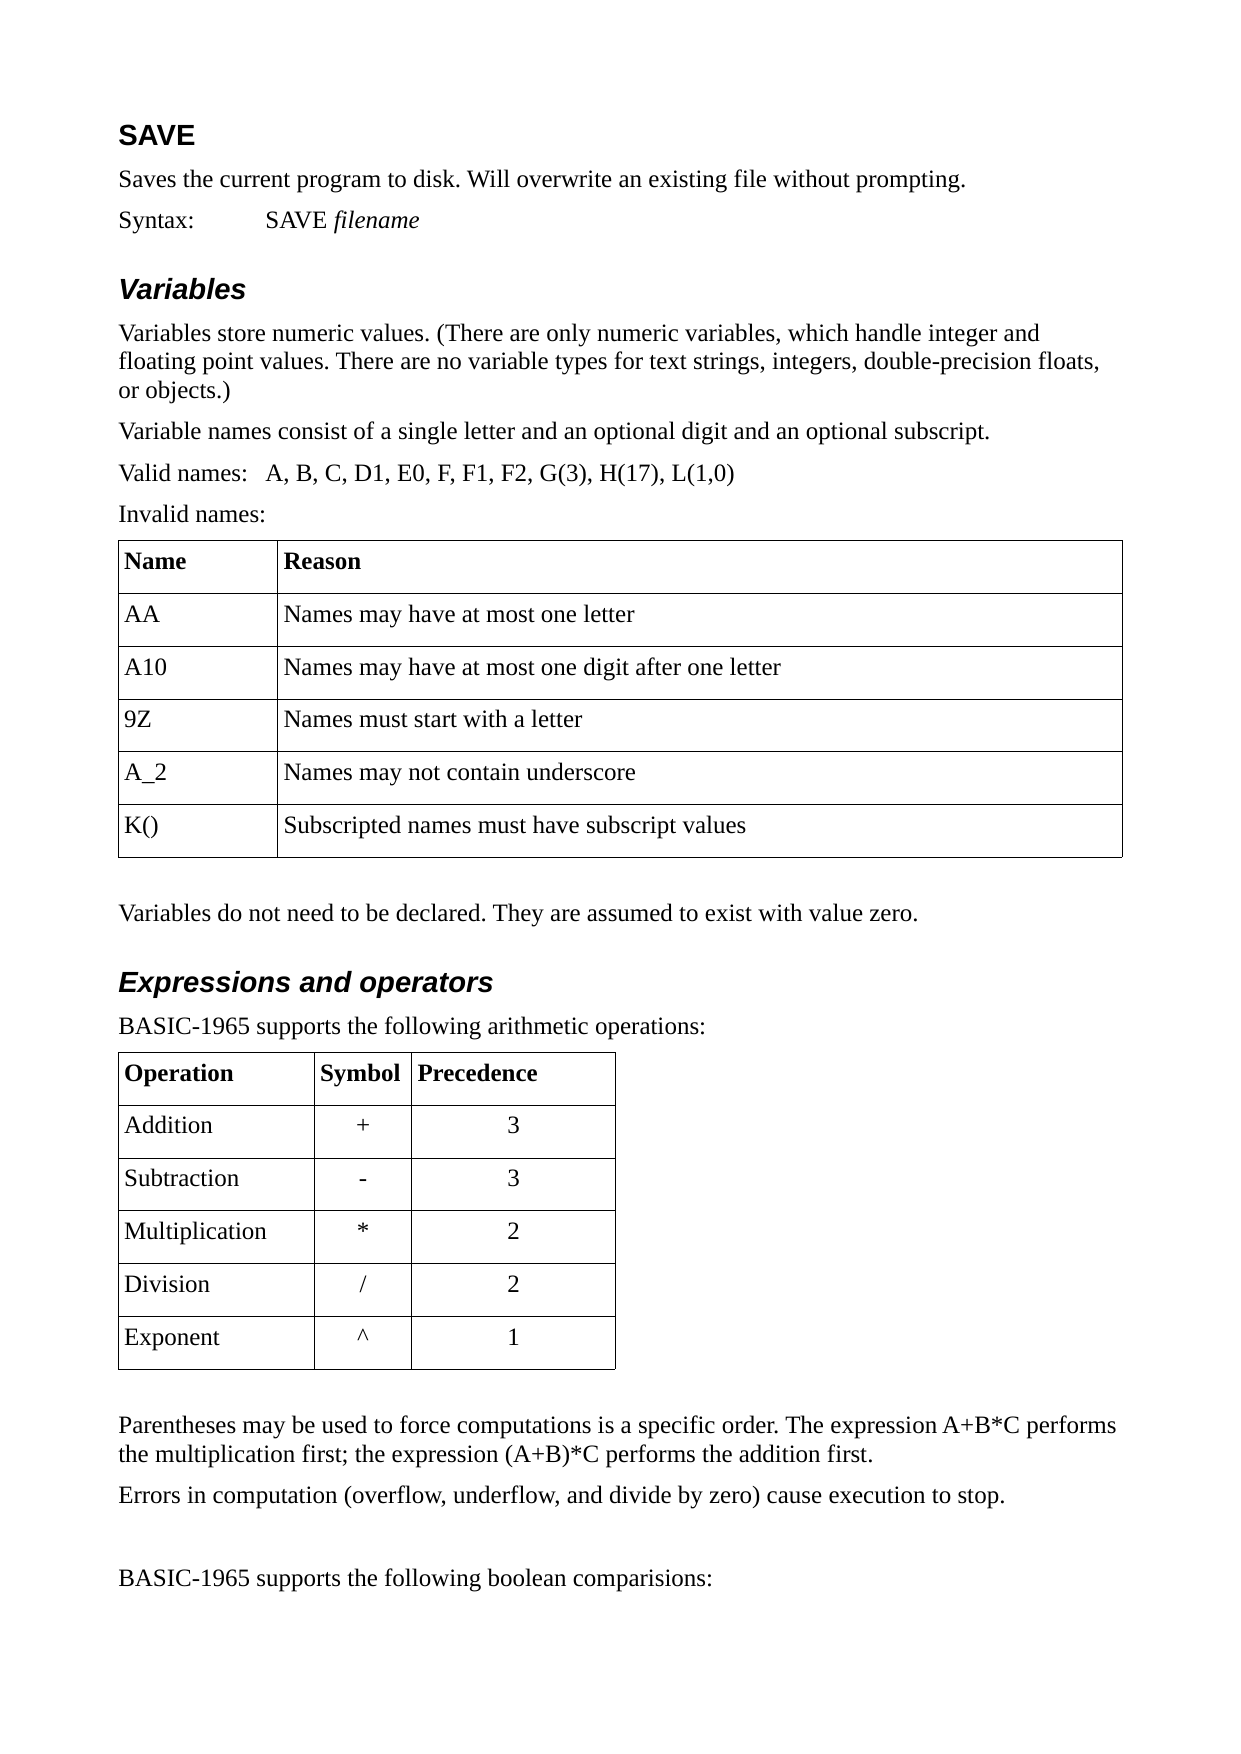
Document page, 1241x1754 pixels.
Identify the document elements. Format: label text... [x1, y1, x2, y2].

table_cell * [315, 1211, 411, 1263]
text Variables do not need to be declared. They are assumed to exist with value zero. [118, 898, 1122, 927]
table_cell Subtraction [119, 1159, 314, 1210]
text Variables store numeric values. (There are only numeric variables, which handle integer and floating point values. There are no variable types for text strings, integers, double-precision floats, or objects.) [118, 318, 1122, 404]
table_cell Names may have at most one digit after one letter [278, 647, 1122, 699]
text BASIC-1965 supports the following arithmetic operations: [118, 1011, 1122, 1039]
text Parentheses may be used to force computations is a specific order. The expression A+B*C performs the multiplication first; the expression (A+B)*C performs the addition first. [118, 1410, 1122, 1468]
subtitle Variables [118, 272, 1122, 305]
table_cell K() [119, 805, 277, 857]
text Valid names: A, B, C, D1, E0, F, F1, F2, G(3), H(17), L(1,0) [118, 458, 1122, 486]
text Saves the current program to disk. Will overwrite an existing file without prompting. [118, 164, 1122, 193]
table_cell Subscripted names must have subscript values [278, 805, 1122, 857]
subtitle Expressions and operators [118, 965, 1122, 998]
table_cell Addition [119, 1106, 314, 1158]
text Invalid names: [118, 499, 1122, 528]
table_cell A10 [119, 647, 277, 699]
table_cell 3 [412, 1159, 615, 1210]
table_cell ^ [315, 1317, 411, 1369]
text Errors in computation (overflow, underflow, and divide by zero) cause execution to stop. [118, 1480, 1122, 1509]
table_header Symbol [315, 1053, 411, 1105]
table_cell 9Z [119, 700, 277, 751]
table_cell Names may have at most one letter [278, 594, 1122, 646]
table_header Precedence [412, 1053, 615, 1105]
table_cell AA [119, 594, 277, 646]
table_header Name [119, 541, 277, 593]
table_cell 2 [412, 1264, 615, 1316]
table_cell Multiplication [119, 1211, 314, 1263]
table_cell A_2 [119, 752, 277, 804]
subtitle SAVE [118, 118, 1122, 152]
table_cell 2 [412, 1211, 615, 1263]
table_cell 1 [412, 1317, 615, 1369]
table_cell Names must start with a letter [278, 700, 1122, 751]
table_cell - [315, 1159, 411, 1210]
table_cell Division [119, 1264, 314, 1316]
table_cell Names may not contain underscore [278, 752, 1122, 804]
table_header Operation [119, 1053, 314, 1105]
table_header Reason [278, 541, 1122, 593]
table_cell Exponent [119, 1317, 314, 1369]
table_cell 3 [412, 1106, 615, 1158]
text Variable names consist of a single letter and an optional digit and an optional subscript. [118, 416, 1122, 445]
text Syntax: SAVE filename [118, 205, 1122, 234]
table_cell / [315, 1264, 411, 1316]
text BASIC-1965 supports the following boolean comparisions: [118, 1563, 1122, 1591]
table_cell + [315, 1106, 411, 1158]
